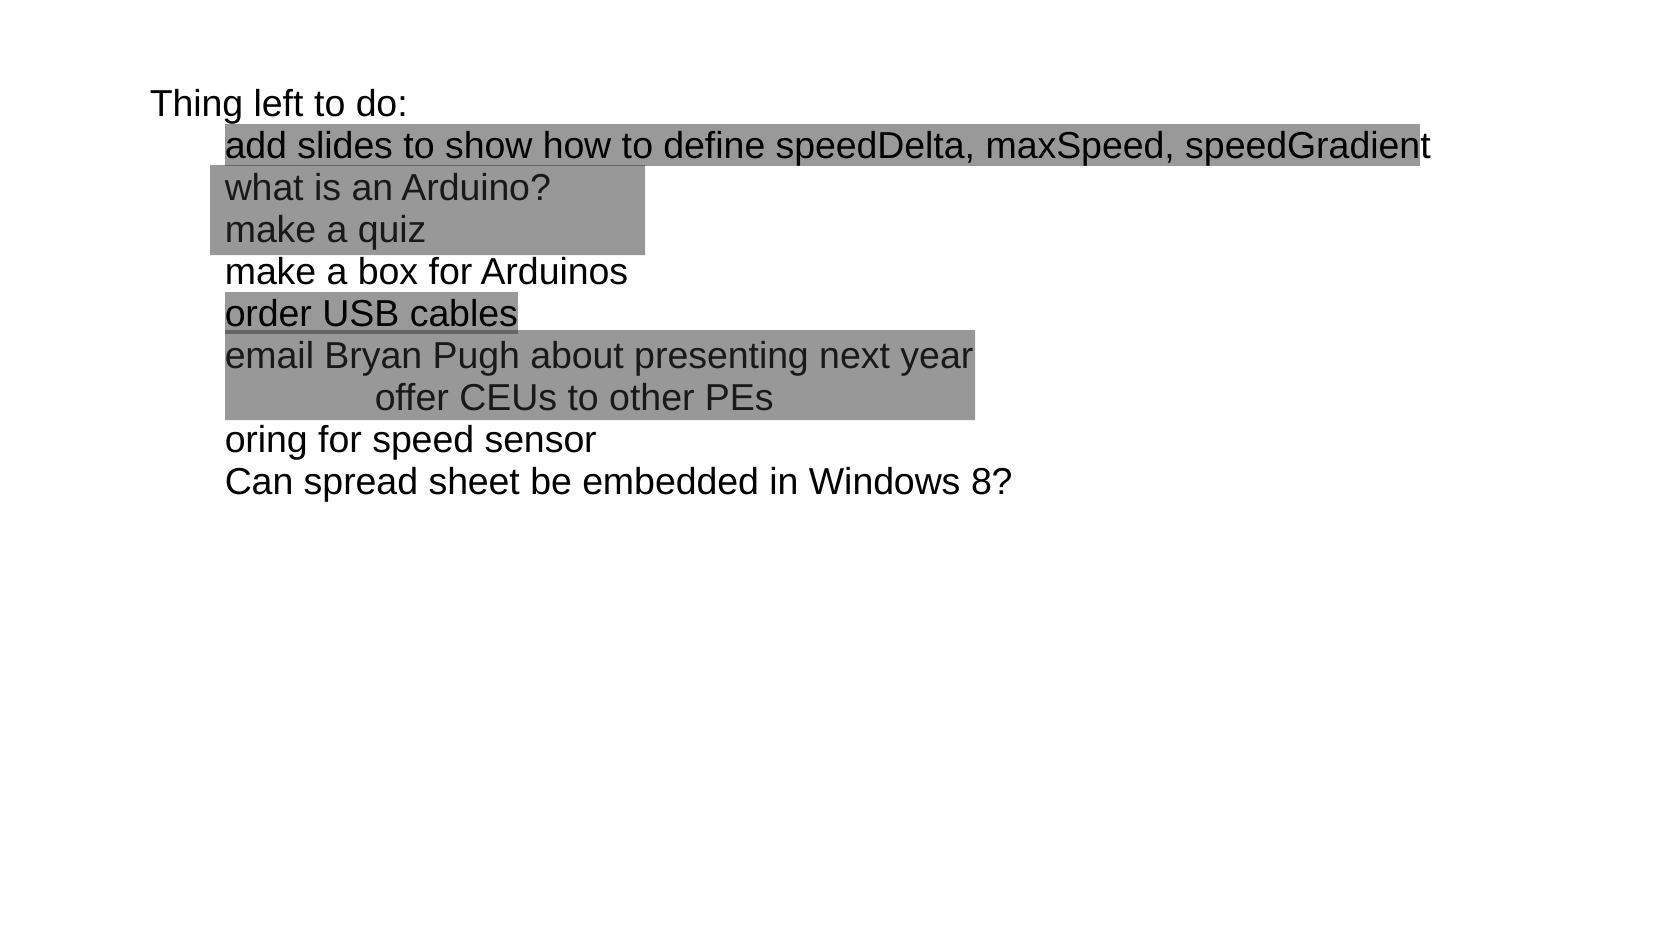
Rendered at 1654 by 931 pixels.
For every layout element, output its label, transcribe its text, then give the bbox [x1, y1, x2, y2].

text_box Thing left to do: add slides to show how to define speedDelta, maxSpeed, speedGradient what is an Arduino? make a quiz make a box for Arduinos order USB cables email Bryan Pugh about presenting next year offer CEUs to other PEs oring for speed sensor Can spread sheet be embedded in Windows 8? [135, 75, 1546, 552]
text_box [210, 165, 646, 256]
text_box [225, 330, 976, 421]
